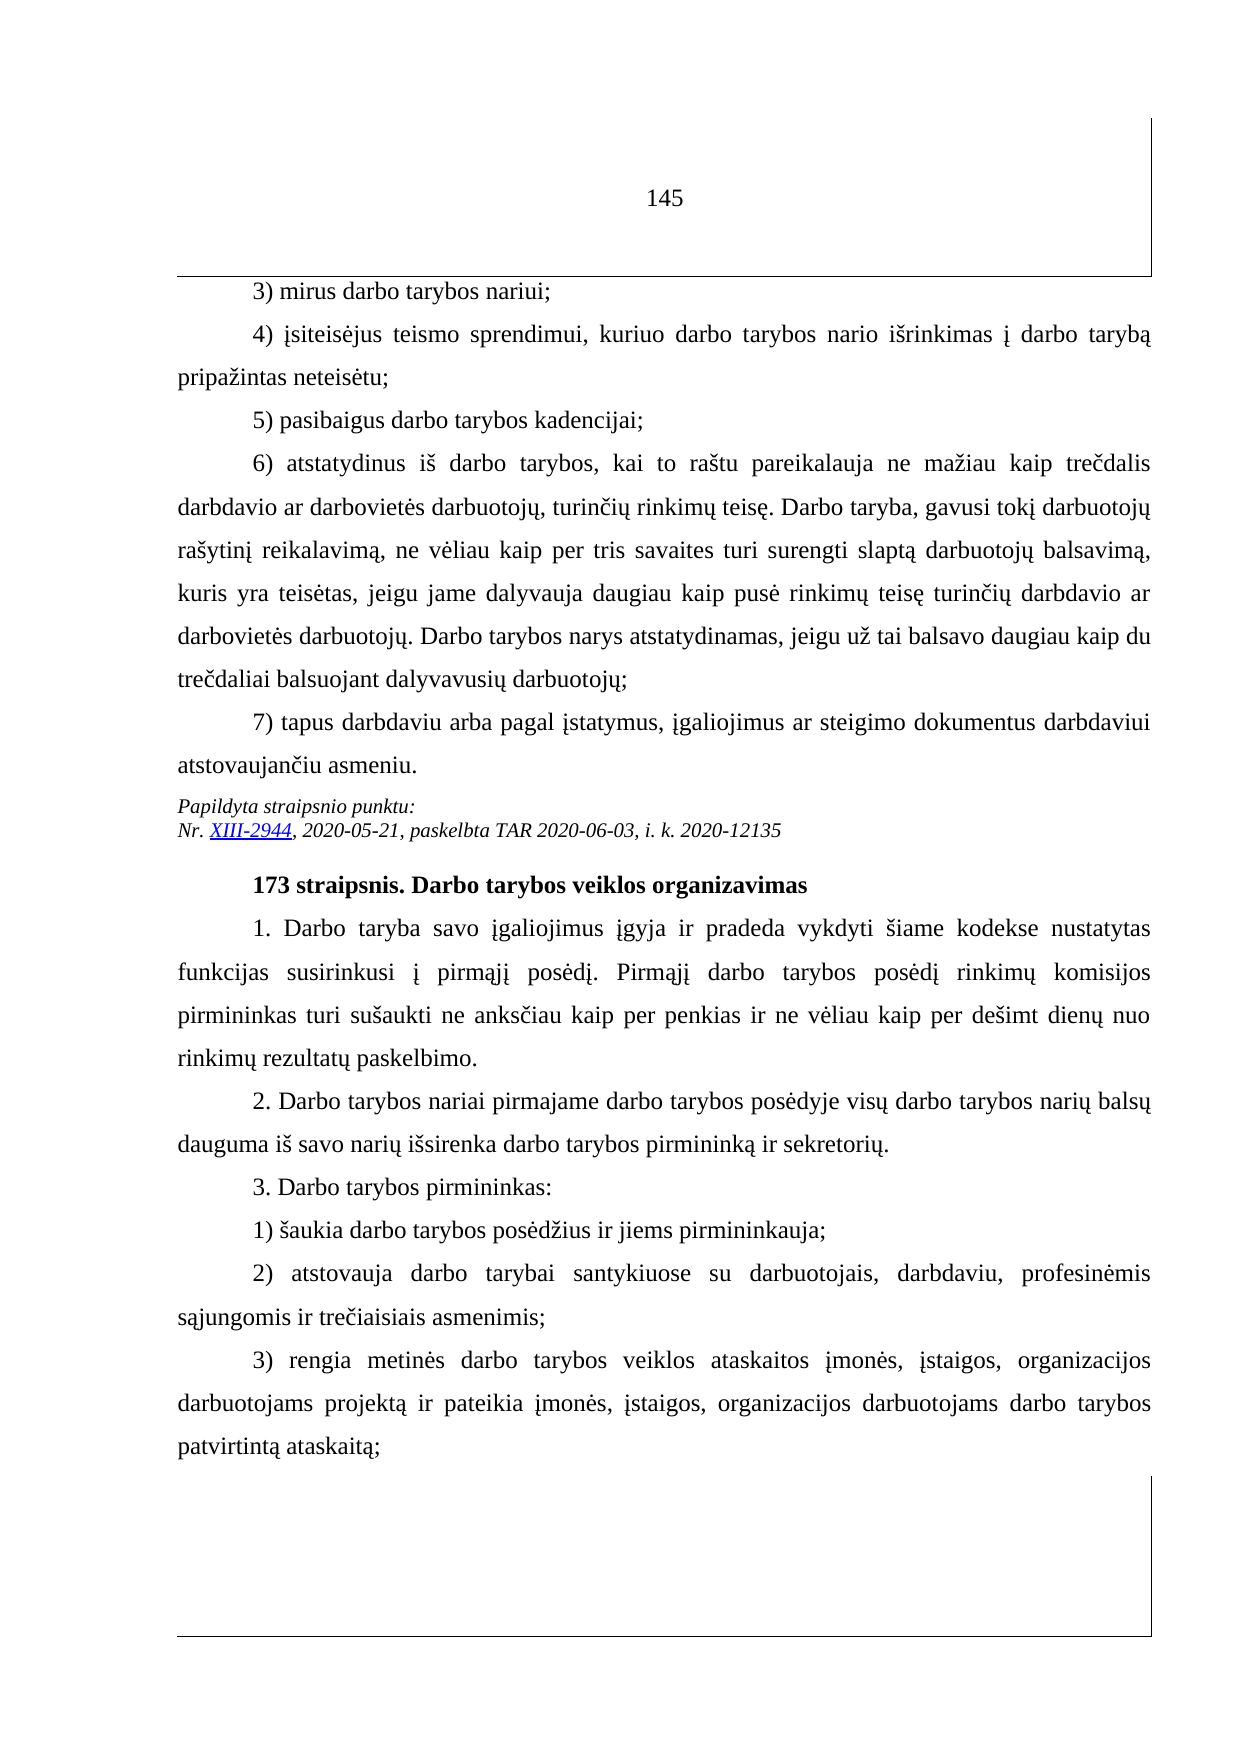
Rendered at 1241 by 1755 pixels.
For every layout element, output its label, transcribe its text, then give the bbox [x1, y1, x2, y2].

text 1) šaukia darbo tarybos posėdžius ir jiems pirmininkauja; [177, 1215, 1152, 1244]
text 3) rengia metinės darbo tarybos veiklos ataskaitos įmonės, įstaigos, organizacijos darbuotojams projektą ir pateikia įmonės, įstaigos, organizacijos darbuotojams darbo tarybos patvirtintą ataskaitą; [177, 1345, 1152, 1460]
text 3) mirus darbo tarybos nariui; [177, 276, 1152, 305]
text 5) pasibaigus darbo tarybos kadencijai; [177, 405, 1152, 434]
text 2) atstovauja darbo tarybai santykiuose su darbuotojais, darbdaviu, profesinėmis sąjungomis ir trečiaisiais asmenimis; [177, 1258, 1152, 1330]
text 6) atstatydinus iš darbo tarybos, kai to raštu pareikalauja ne mažiau kaip trečdalis darbdavio ar darbovietės darbuotojų, turinčių rinkimų teisę. Darbo taryba, gavusi tokį darbuotojų rašytinį reikalavimą, ne vėliau kaip per tris savaites turi surengti slaptą darbuotojų balsavimą, kuris yra teisėtas, jeigu jame dalyvauja daugiau kaip pusė rinkimų teisę turinčių darbdavio ar darbovietės darbuotojų. Darbo tarybos narys atstatydinamas, jeigu už tai balsavo daugiau kaip du trečdaliai balsuojant dalyvavusių darbuotojų; [177, 448, 1152, 693]
text Nr. XIII-2944, 2020-05-21, paskelbta TAR 2020-06-03, i. k. 2020-12135 [177, 818, 1152, 842]
text 2. Darbo tarybos nariai pirmajame darbo tarybos posėdyje visų darbo tarybos narių balsų dauguma iš savo narių išsirenka darbo tarybos pirmininką ir sekretorių. [177, 1086, 1152, 1158]
subtitle 173 straipsnis. Darbo tarybos veiklos organizavimas [177, 870, 1152, 899]
text 1. Darbo taryba savo įgaliojimus įgyja ir pradeda vykdyti šiame kodekse nustatytas funkcijas susirinkusi į pirmąjį posėdį. Pirmąjį darbo tarybos posėdį rinkimų komisijos pirmininkas turi sušaukti ne anksčiau kaip per penkias ir ne vėliau kaip per dešimt dienų nuo rinkimų rezultatų paskelbimo. [177, 913, 1152, 1072]
text 7) tapus darbdaviu arba pagal įstatymus, įgaliojimus ar steigimo dokumentus darbdaviui atstovaujančiu asmeniu. [177, 707, 1152, 779]
text 4) įsiteisėjus teismo sprendimui, kuriuo darbo tarybos nario išrinkimas į darbo tarybą pripažintas neteisėtu; [177, 319, 1152, 391]
text 3. Darbo tarybos pirmininkas: [177, 1172, 1152, 1201]
text Papildyta straipsnio punktu: [177, 793, 1152, 818]
